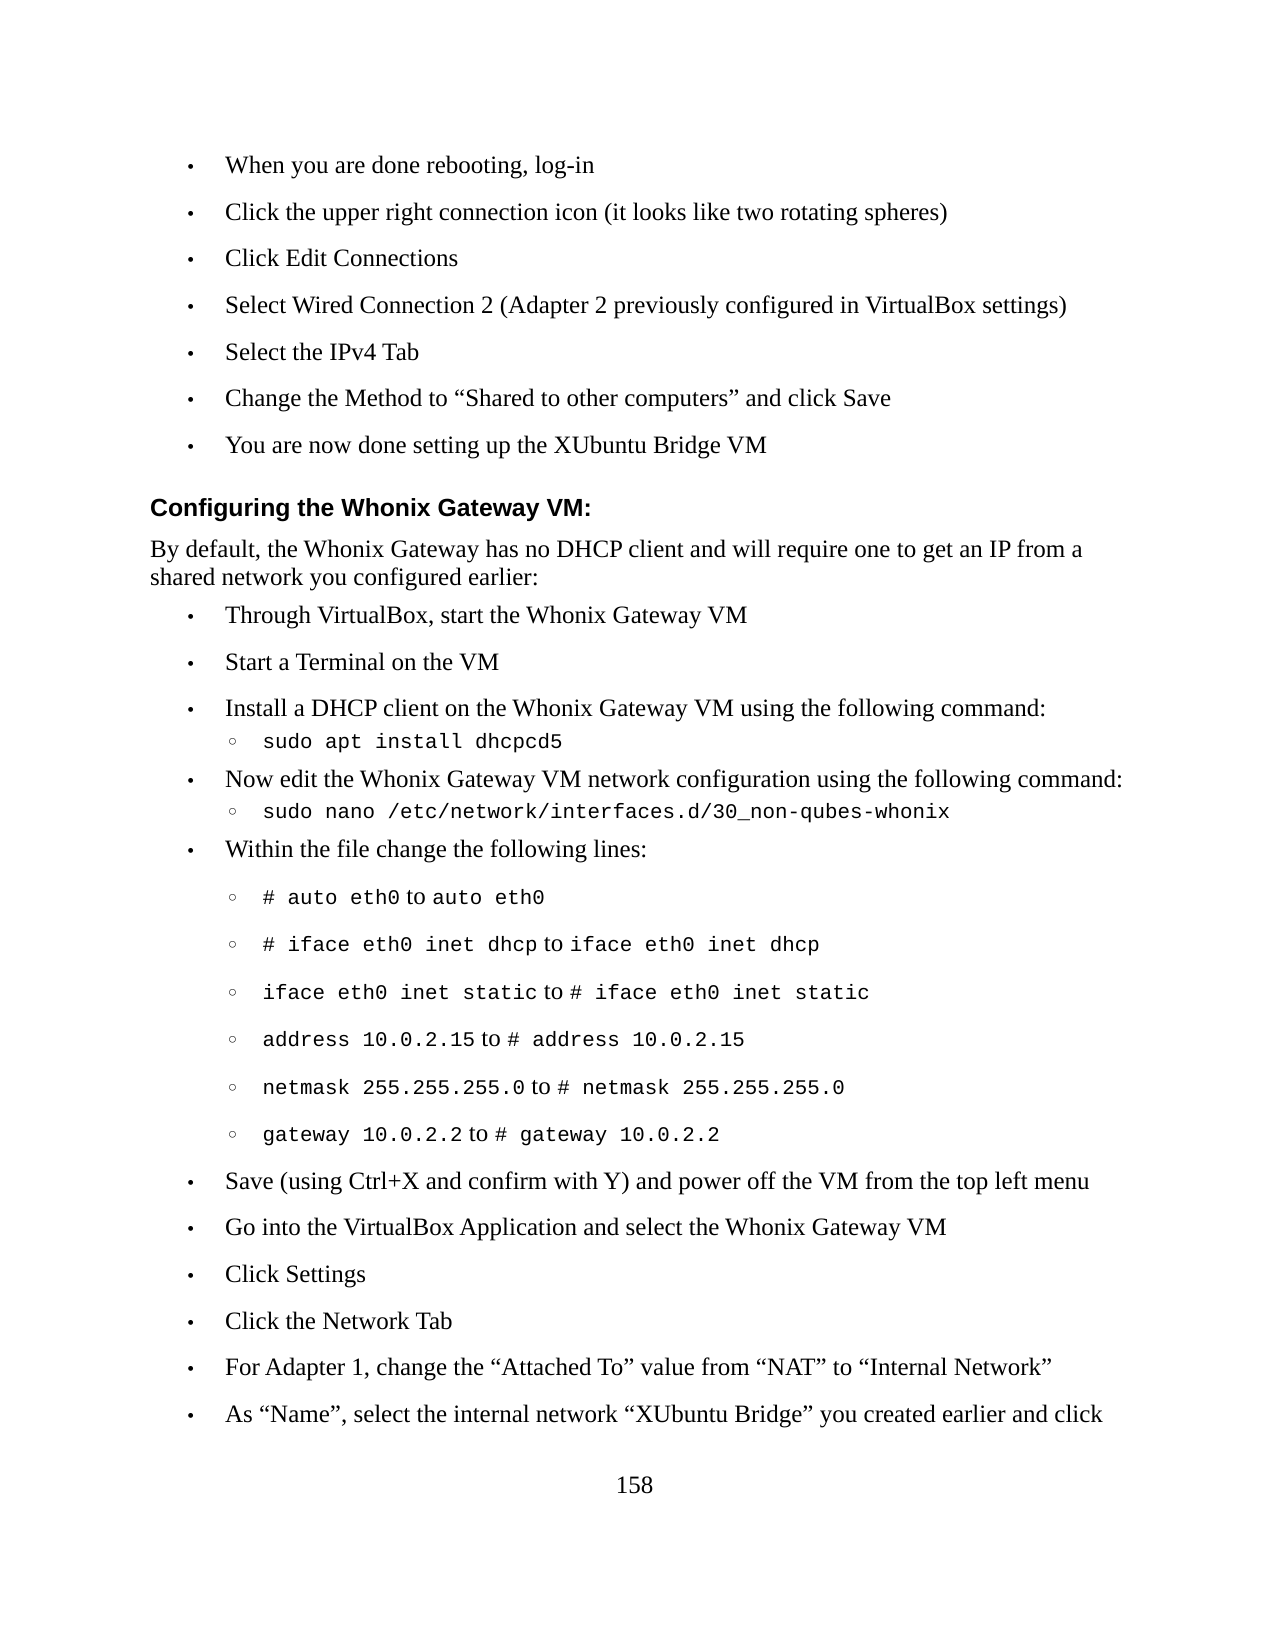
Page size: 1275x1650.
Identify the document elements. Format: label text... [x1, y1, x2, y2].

list Through VirtualBox, start the Whonix Gateway VM [187, 600, 1125, 629]
list Go into the VirtualBox Application and select the Whonix Gateway VM [187, 1212, 1125, 1241]
list Install a DHCP client on the Whonix Gateway VM using the following command: [187, 693, 1125, 722]
list Save (using Ctrl+X and confirm with Y) and power off the VM from the top left menu [187, 1166, 1125, 1194]
list sudo apt install dhcpcd5 [225, 731, 1125, 755]
list # auto eth0 to auto eth0 [225, 881, 1125, 910]
list Start a Terminal on the VM [187, 647, 1125, 676]
list When you are done rebooting, log-in [187, 150, 1125, 179]
list For Adapter 1, change the “Attached To” value from “NAT” to “Internal Network” [187, 1352, 1125, 1381]
list You are now done setting up the XUbuntu Bridge VM [187, 430, 1125, 459]
text By default, the Whonix Gateway has no DHCP client and will require one to get an IP from a shared network you configured earlier: [150, 534, 1125, 591]
list Click the upper right connection icon (it looks like two rotating spheres) [187, 197, 1125, 225]
list iface eth0 inet static to # iface eth0 inet static [225, 976, 1125, 1005]
list Select Wired Connection 2 (Adapter 2 previously configured in VirtualBox settings) [187, 290, 1125, 319]
subtitle Configuring the Whonix Gateway VM: [150, 493, 1125, 521]
list address 10.0.2.15 to # address 10.0.2.15 [225, 1023, 1125, 1053]
list Now edit the Whonix Gateway VM network configuration using the following command: [187, 764, 1125, 793]
list Click the Network Tab [187, 1306, 1125, 1334]
list Select the IPv4 Tab [187, 337, 1125, 365]
list netmask 255.255.255.0 to # netmask 255.255.255.0 [225, 1071, 1125, 1100]
list Within the file change the following lines: [187, 834, 1125, 863]
list Click Edit Connections [187, 243, 1125, 272]
list Change the Method to “Shared to other computers” and click Save [187, 383, 1125, 412]
list sudo nano /etc/network/interfaces.d/30_non-qubes-whonix [225, 802, 1125, 825]
list Click Settings [187, 1259, 1125, 1288]
list gateway 10.0.2.2 to # gateway 10.0.2.2 [225, 1118, 1125, 1148]
list # iface eth0 inet dhcp to iface eth0 inet dhcp [225, 928, 1125, 958]
list As “Name”, select the internal network “XUbuntu Bridge” you created earlier and click OK [187, 1399, 1125, 1428]
